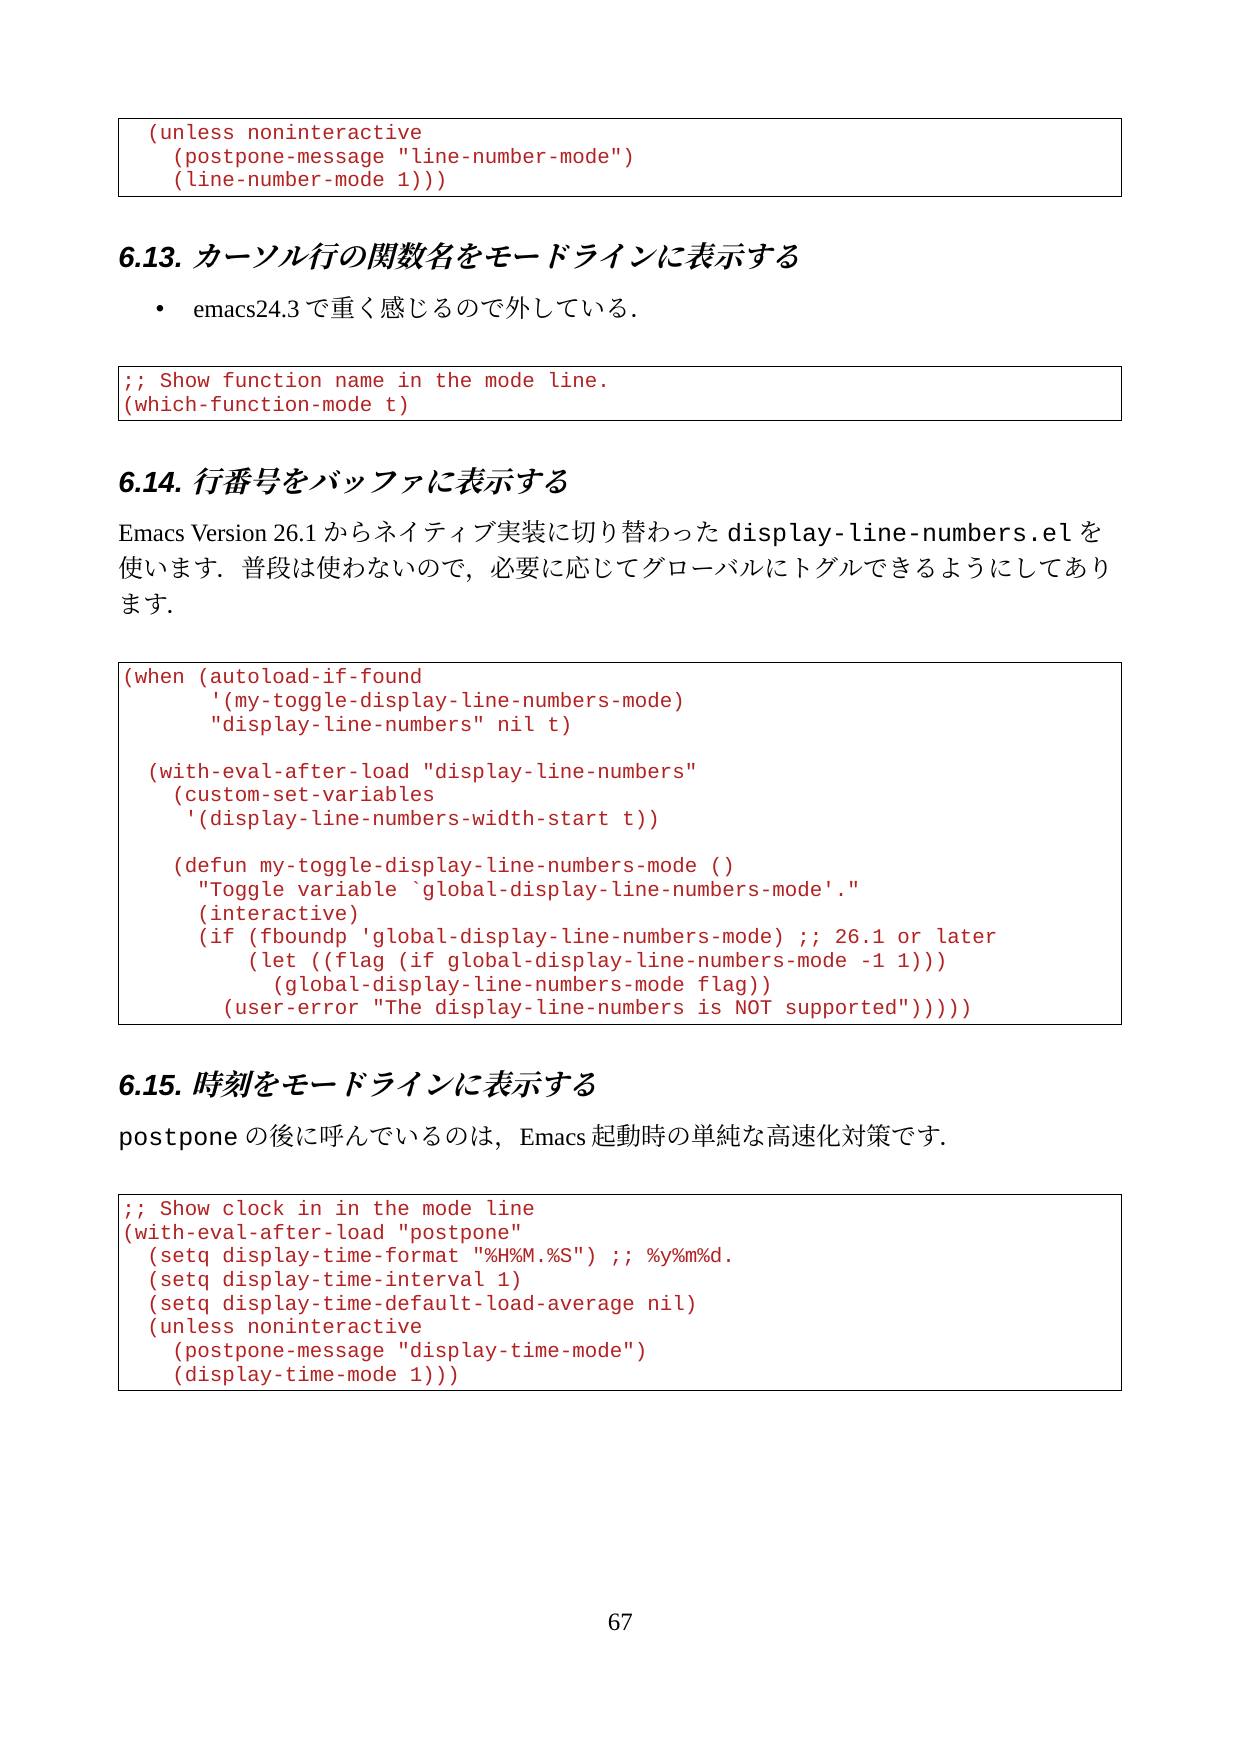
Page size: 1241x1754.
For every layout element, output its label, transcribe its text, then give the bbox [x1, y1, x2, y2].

text (setq display-time-default-load-average nil) [119, 1289, 1121, 1312]
text "Toggle variable `global-display-line-numbers-mode'." [119, 875, 1121, 899]
text (setq display-time-interval 1) [119, 1265, 1121, 1289]
text (with-eval-after-load "display-line-numbers" [119, 757, 1121, 781]
text (setq display-time-format "%H%M.%S") ;; %y%m%d. [119, 1241, 1121, 1265]
text (display-time-mode 1))) [119, 1360, 1121, 1390]
text (postpone-message "display-time-mode") [119, 1336, 1121, 1360]
text (interactive) [119, 899, 1121, 922]
list emacs24.3 で重く感じるので外している． [156, 289, 1122, 353]
text (unless noninteractive [119, 119, 1121, 142]
text (custom-set-variables [119, 781, 1121, 804]
text postpone の後に呼んでいるのは，Emacs起動時の単純な高速化対策です． [118, 1117, 1122, 1182]
text (which-function-mode t) [119, 389, 1121, 420]
text (unless noninteractive [119, 1312, 1121, 1336]
text '(my-toggle-display-line-numbers-mode) [119, 686, 1121, 709]
text (postpone-message "line-number-mode") [119, 142, 1121, 165]
subtitle 行番号をバッファに表示する [118, 458, 1122, 500]
text (line-number-mode 1))) [119, 165, 1121, 196]
text ;; Show clock in in the mode line [119, 1195, 1121, 1218]
text '(display-line-numbers-width-start t)) [119, 804, 1121, 828]
text (user-error "The display-line-numbers is NOT supported"))))) [119, 993, 1121, 1024]
text (global-display-line-numbers-mode flag)) [119, 970, 1121, 993]
text (let ((flag (if global-display-line-numbers-mode -1 1))) [119, 946, 1121, 970]
text Emacs Version 26.1 からネイティブ実装に切り替わった display-line-numbers.el を使います．普段は使わないので，必要に応じてグローバルにトグルできるようにしてあります． [118, 513, 1122, 650]
text (defun my-toggle-display-line-numbers-mode () [119, 851, 1121, 875]
text (with-eval-after-load "postpone" [119, 1218, 1121, 1241]
subtitle 時刻をモードラインに表示する [118, 1062, 1122, 1104]
subtitle カーソル行の関数名をモードラインに表示する [118, 234, 1122, 276]
text (if (fboundp 'global-display-line-numbers-mode) ;; 26.1 or later [119, 922, 1121, 946]
text "display-line-numbers" nil t) [119, 709, 1121, 733]
text (when (autoload-if-found [119, 663, 1121, 686]
text ;; Show function name in the mode line. [119, 367, 1121, 389]
